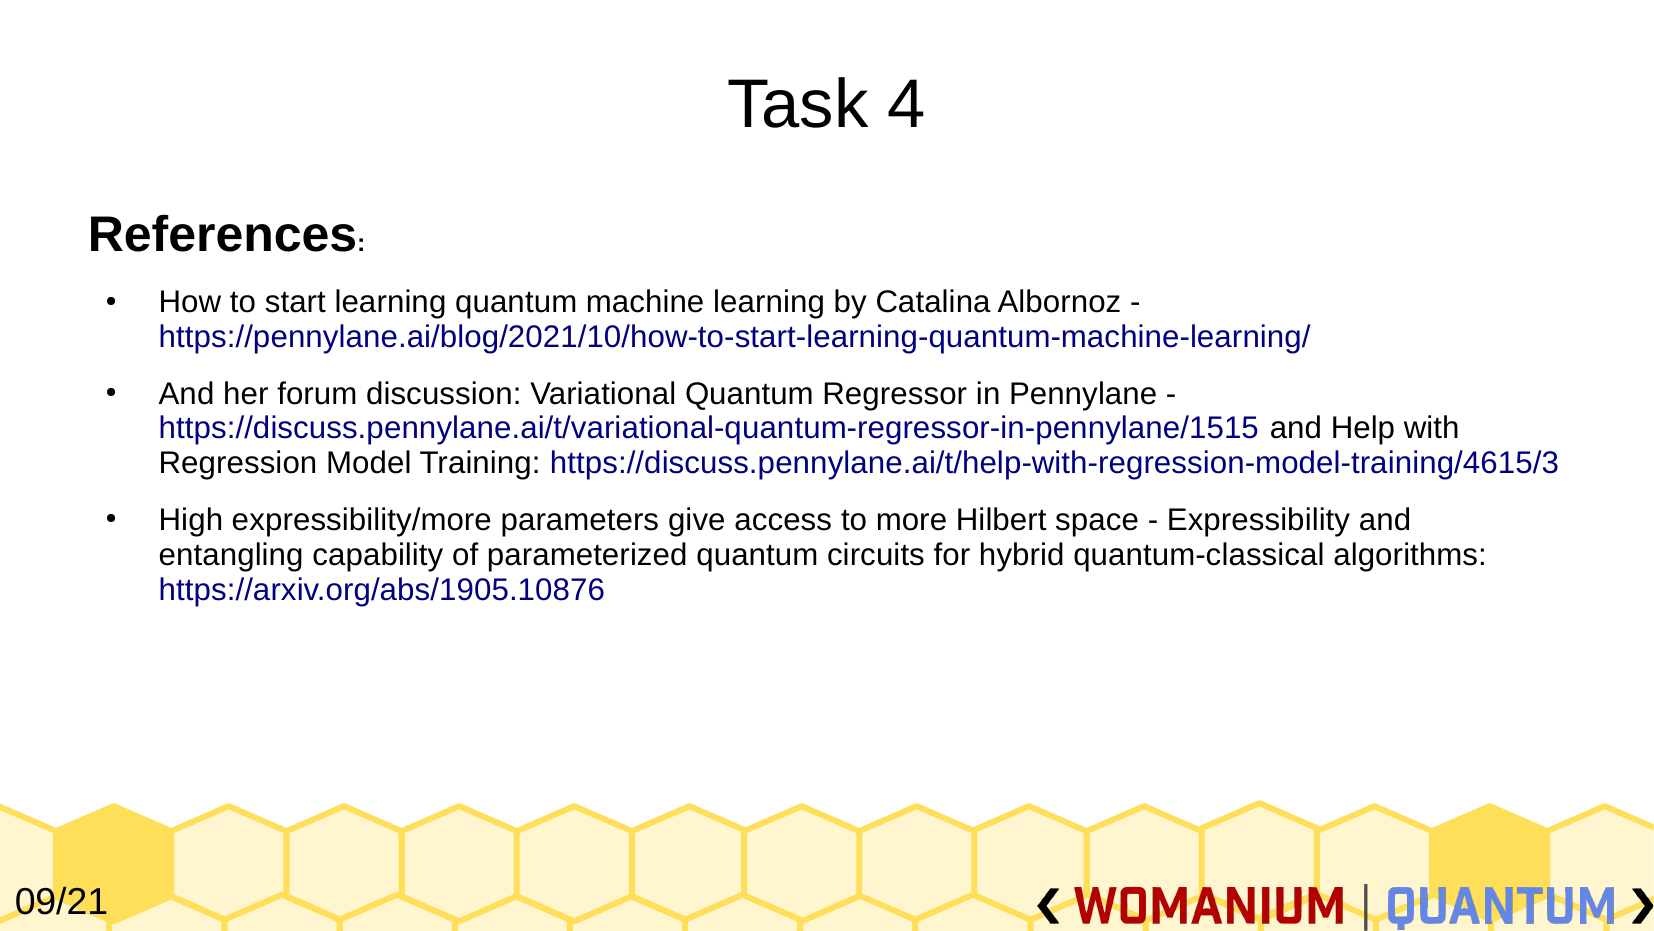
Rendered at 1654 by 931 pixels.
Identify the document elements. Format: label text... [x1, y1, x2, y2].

text_box 09/21 [0, 873, 151, 931]
picture [1037, 884, 1654, 931]
list References: How to start learning quantum machine learning by Catalina Albornoz - https://pennylane.ai/blog/2021/10/how-to-start-learning-quantum-machine-learning/ And her forum discussion: Variational Quantum Regressor in Pennylane - https://discuss.pennylane.ai/t/variational-quantum-regressor-in-pennylane/1515 and Help with Regression Model Training: https://discuss.pennylane.ai/t/help-with-regression-model-training/4615/3 High expressibility/more parameters give access to more Hilbert space - Expressibility and entangling capability of parameterized quantum circuits for hybrid quantum-classical algorithms: https://arxiv.org/abs/1905.10876 [87, 206, 1565, 751]
title Task 4 [88, 29, 1565, 178]
